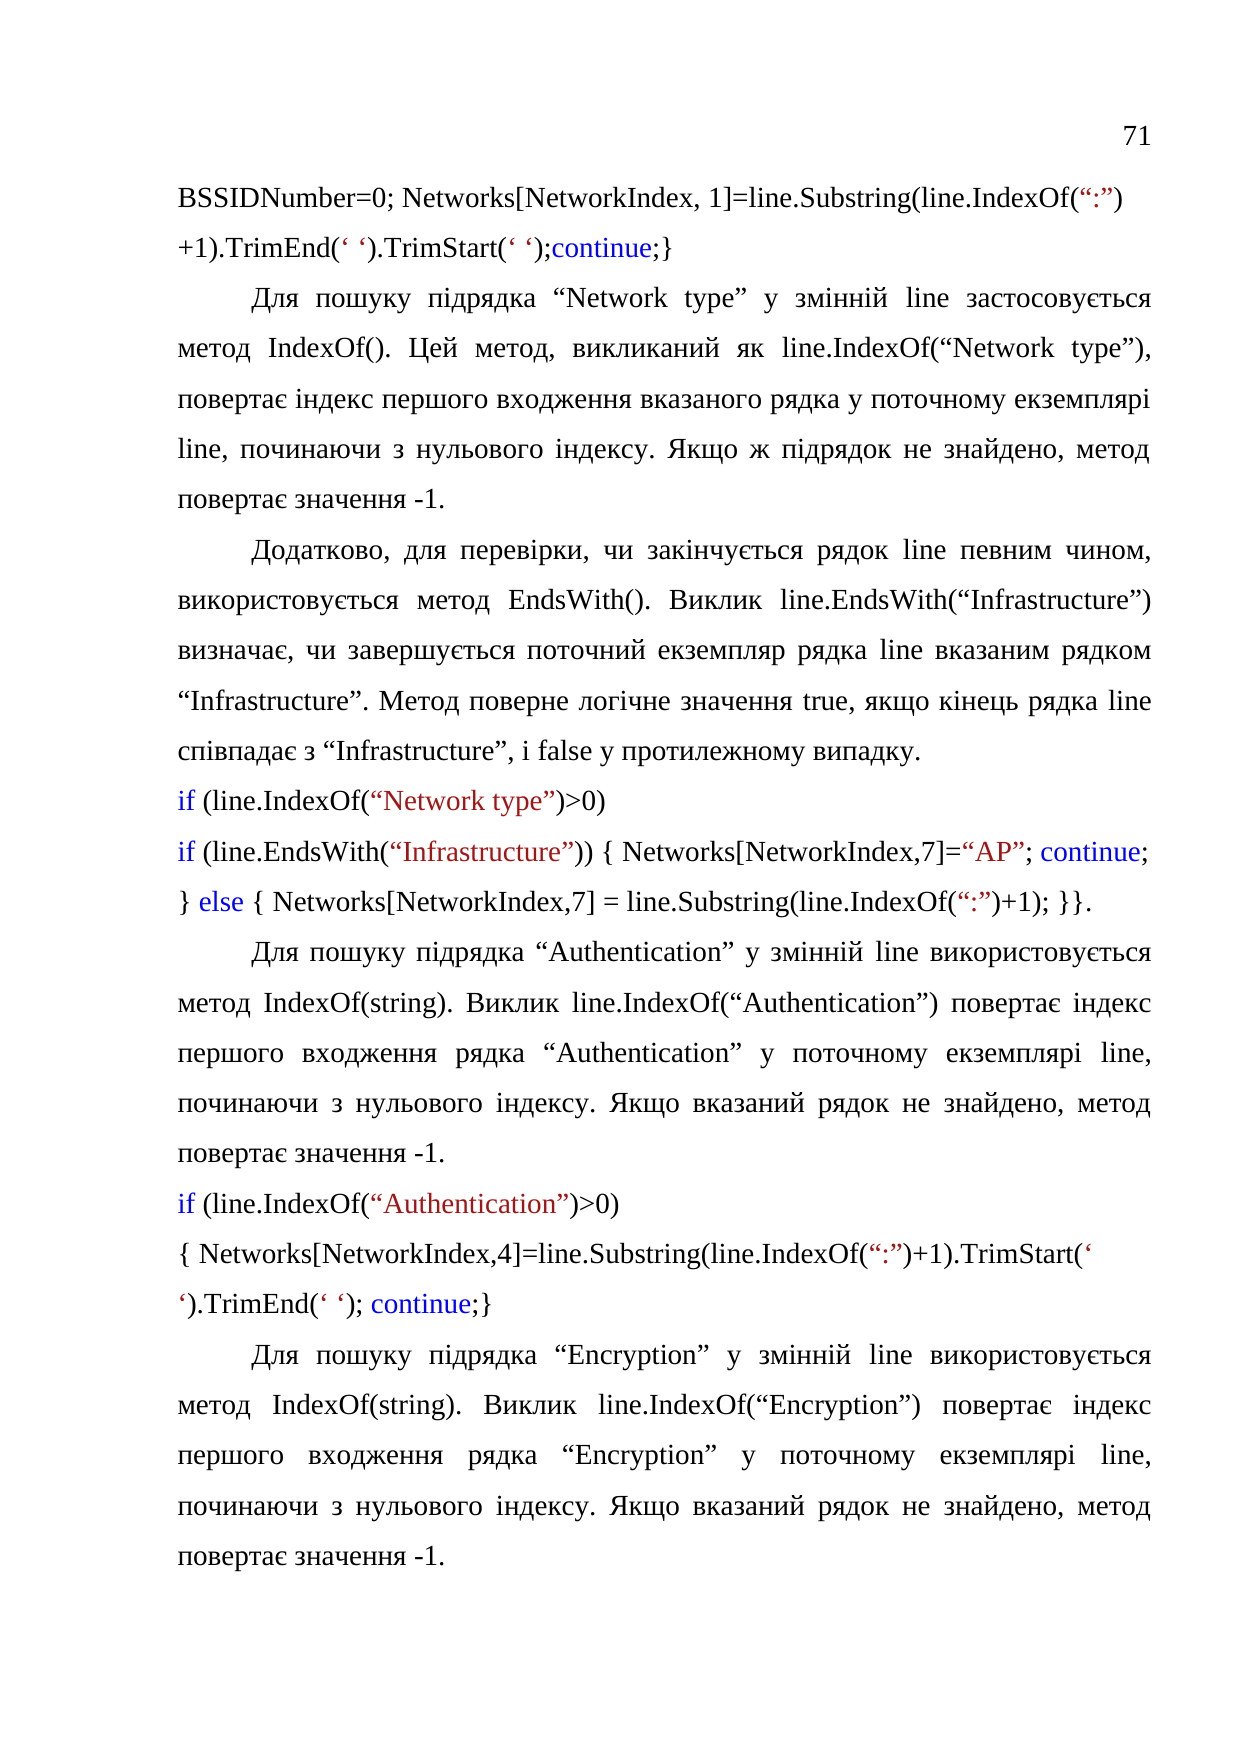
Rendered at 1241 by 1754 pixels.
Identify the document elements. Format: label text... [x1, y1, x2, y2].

text Додатково, для перевірки, чи закінчується рядок line певним чином, використовується метод EndsWith(). Виклик line.EndsWith(“Infrastructure”) визначає, чи завершується поточний екземпляр рядка line вказаним рядком “Infrastructure”. Метод поверне логічне значення true, якщо кінець рядка line співпадає з “Infrastructure”, і false у протилежному випадку. [177, 532, 1152, 767]
text if (line.IndexOf(“Authentication”)>0) { Networks[NetworkIndex,4]=line.Substring(line.IndexOf(“:”)+1).TrimStart(‘ ‘).TrimEnd(‘ ‘); continue;} [177, 1186, 1152, 1320]
text Для пошуку підрядка “Encryption” у змінній line використовується метод IndexOf(string). Виклик line.IndexOf(“Encryption”) повертає індекс першого входження рядка “Encryption” у поточному екземплярі line, починаючи з нульового індексу. Якщо вказаний рядок не знайдено, метод повертає значення -1. [177, 1337, 1152, 1572]
text BSSIDNumber=0; Networks[NetworkIndex, 1]=line.Substring(line.IndexOf­(“:”)+1).TrimEnd(‘ ‘).TrimStart(‘ ‘);continue;} [177, 180, 1152, 263]
text if (line.IndexOf(“Network type”)>0) [177, 783, 1152, 817]
text Для пошуку підрядка “Authentication” у змінній line використовується метод IndexOf(string). Виклик line.IndexOf(“Authentication”) повертає індекс першого входження рядка “Authentication” у поточному екземплярі line, починаючи з нульового індексу. Якщо вказаний рядок не знайдено, метод повертає значення -1. [177, 934, 1152, 1169]
text if (line.EndsWith(“Infrastructure”)) { Networks[NetworkIndex,7]=“AP”; continue; } else { Networks[NetworkIndex,7] = line.Substring(line.IndexOf(“:”)+1); }}. [177, 834, 1152, 918]
text Для пошуку підрядка “Network type” у змінній line застосовується метод IndexOf(). Цей метод, викликаний як line.IndexOf(“Network type”), повертає індекс першого входження вказаного рядка у поточному екземплярі line, починаючи з нульового індексу. Якщо ж підрядок не знайдено, метод повертає значення -1. [177, 280, 1152, 515]
